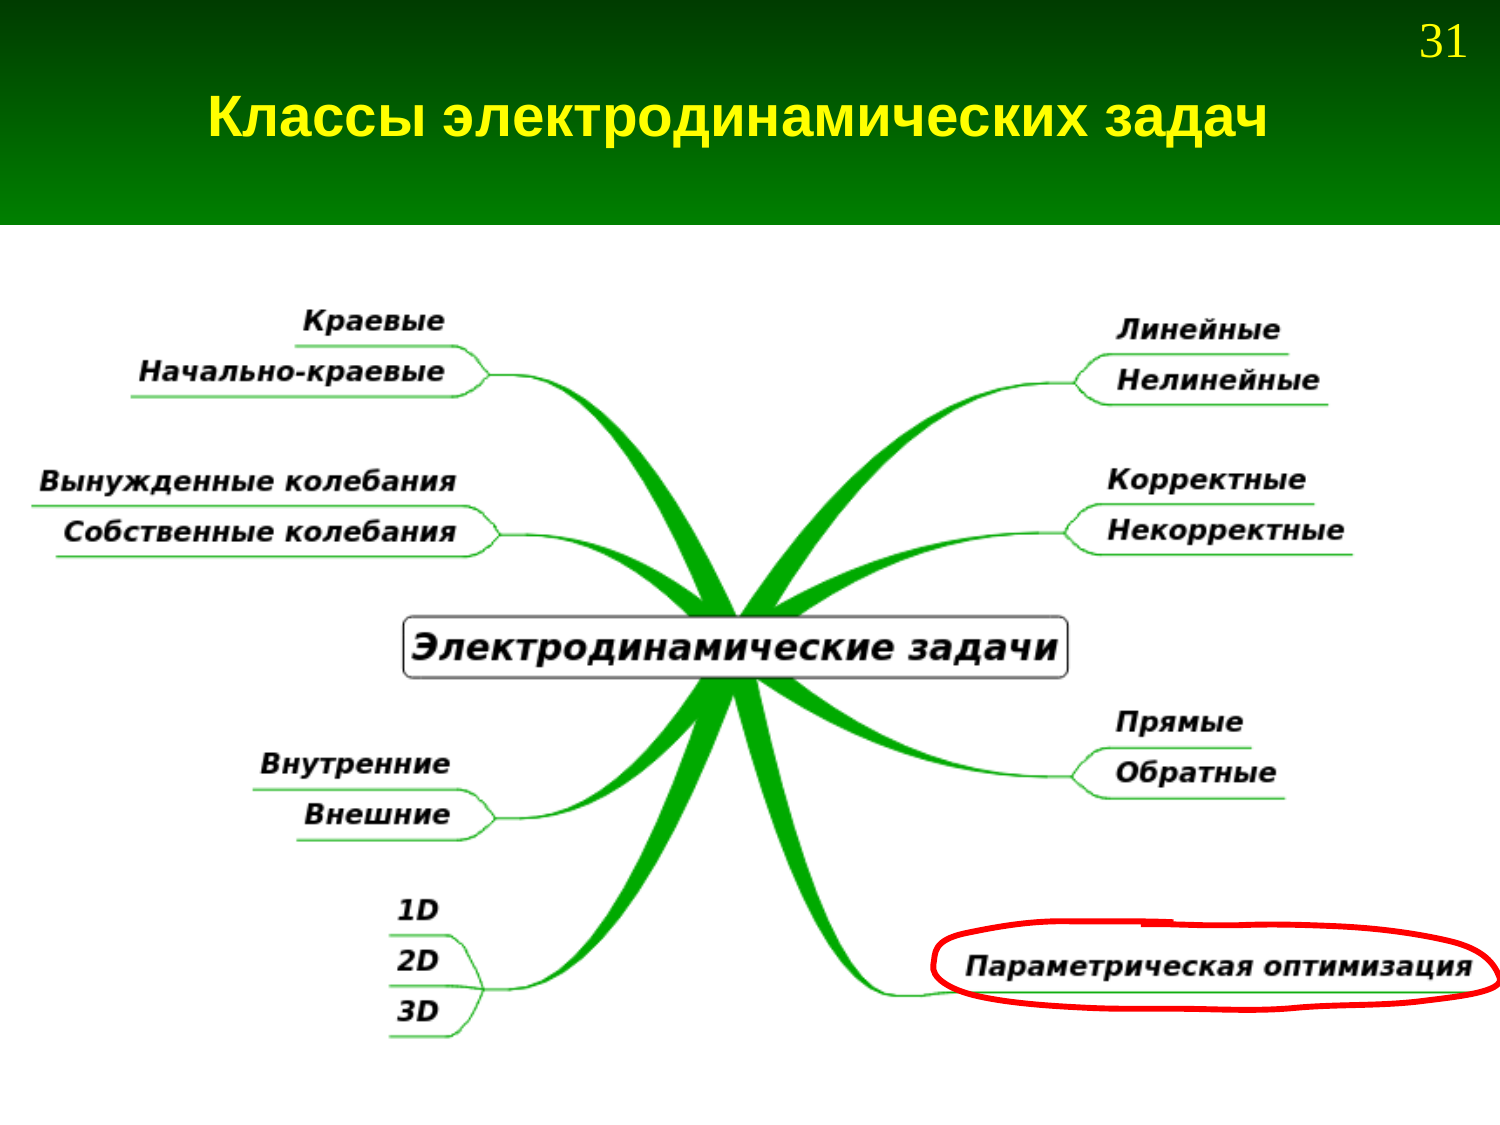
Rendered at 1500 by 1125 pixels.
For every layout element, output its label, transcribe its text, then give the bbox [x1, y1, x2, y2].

title Классы электродинамических задач [88, 18, 1389, 207]
picture [937, 925, 1489, 1006]
picture [23, 289, 1489, 1046]
